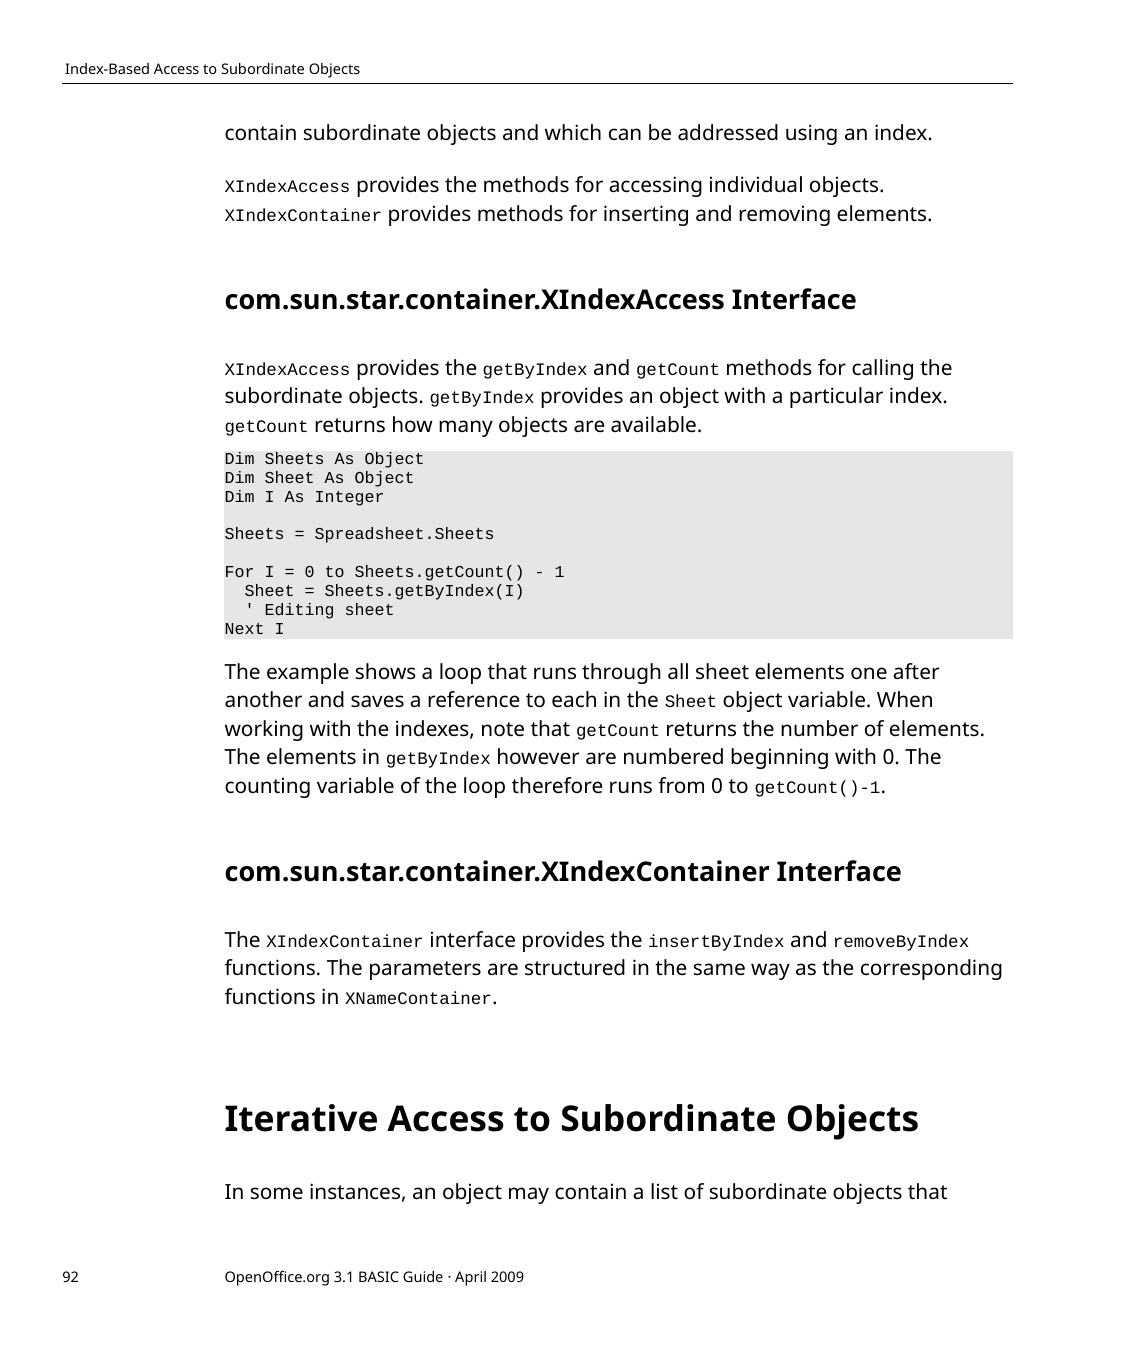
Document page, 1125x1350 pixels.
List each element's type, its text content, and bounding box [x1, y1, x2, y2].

subtitle com.sun.star.container.XIndexContainer Interface [224, 852, 1013, 889]
text In some instances, an object may contain a list of subordinate objects that [224, 1177, 1013, 1205]
subtitle com.sun.star.container.XIndexAccess Interface [224, 281, 1013, 318]
text The XIndexContainer interface provides the insertByIndex and removeByIndex functions. The parameters are structured in the same way as the corresponding functions in XNameContainer. [224, 925, 1013, 1010]
text Dim Sheets As Object Dim Sheet As Object Dim I As Integer Sheets = Spreadsheet.Sheets For I = 0 to Sheets.getCount() - 1 Sheet = Sheets.getByIndex(I) ' Editing sheet Next I [224, 451, 1013, 639]
subtitle Iterative Access to Subordinate Objects [224, 1093, 1013, 1141]
text XIndexAccess provides the methods for accessing individual objects. XIndexContainer provides methods for inserting and removing elements. [224, 171, 1013, 227]
text XIndexAccess provides the getByIndex and getCount methods for calling the subordinate objects. getByIndex provides an object with a particular index. getCount returns how many objects are available. [224, 353, 1013, 438]
text contain subordinate objects and which can be addressed using an index. [224, 118, 1013, 147]
text The example shows a loop that runs through all sheet elements one after another and saves a reference to each in the Sheet object variable. When working with the indexes, note that getCount returns the number of elements. The elements in getByIndex however are numbered beginning with 0. The counting variable of the loop therefore runs from 0 to getCount()-1. [224, 657, 1013, 799]
